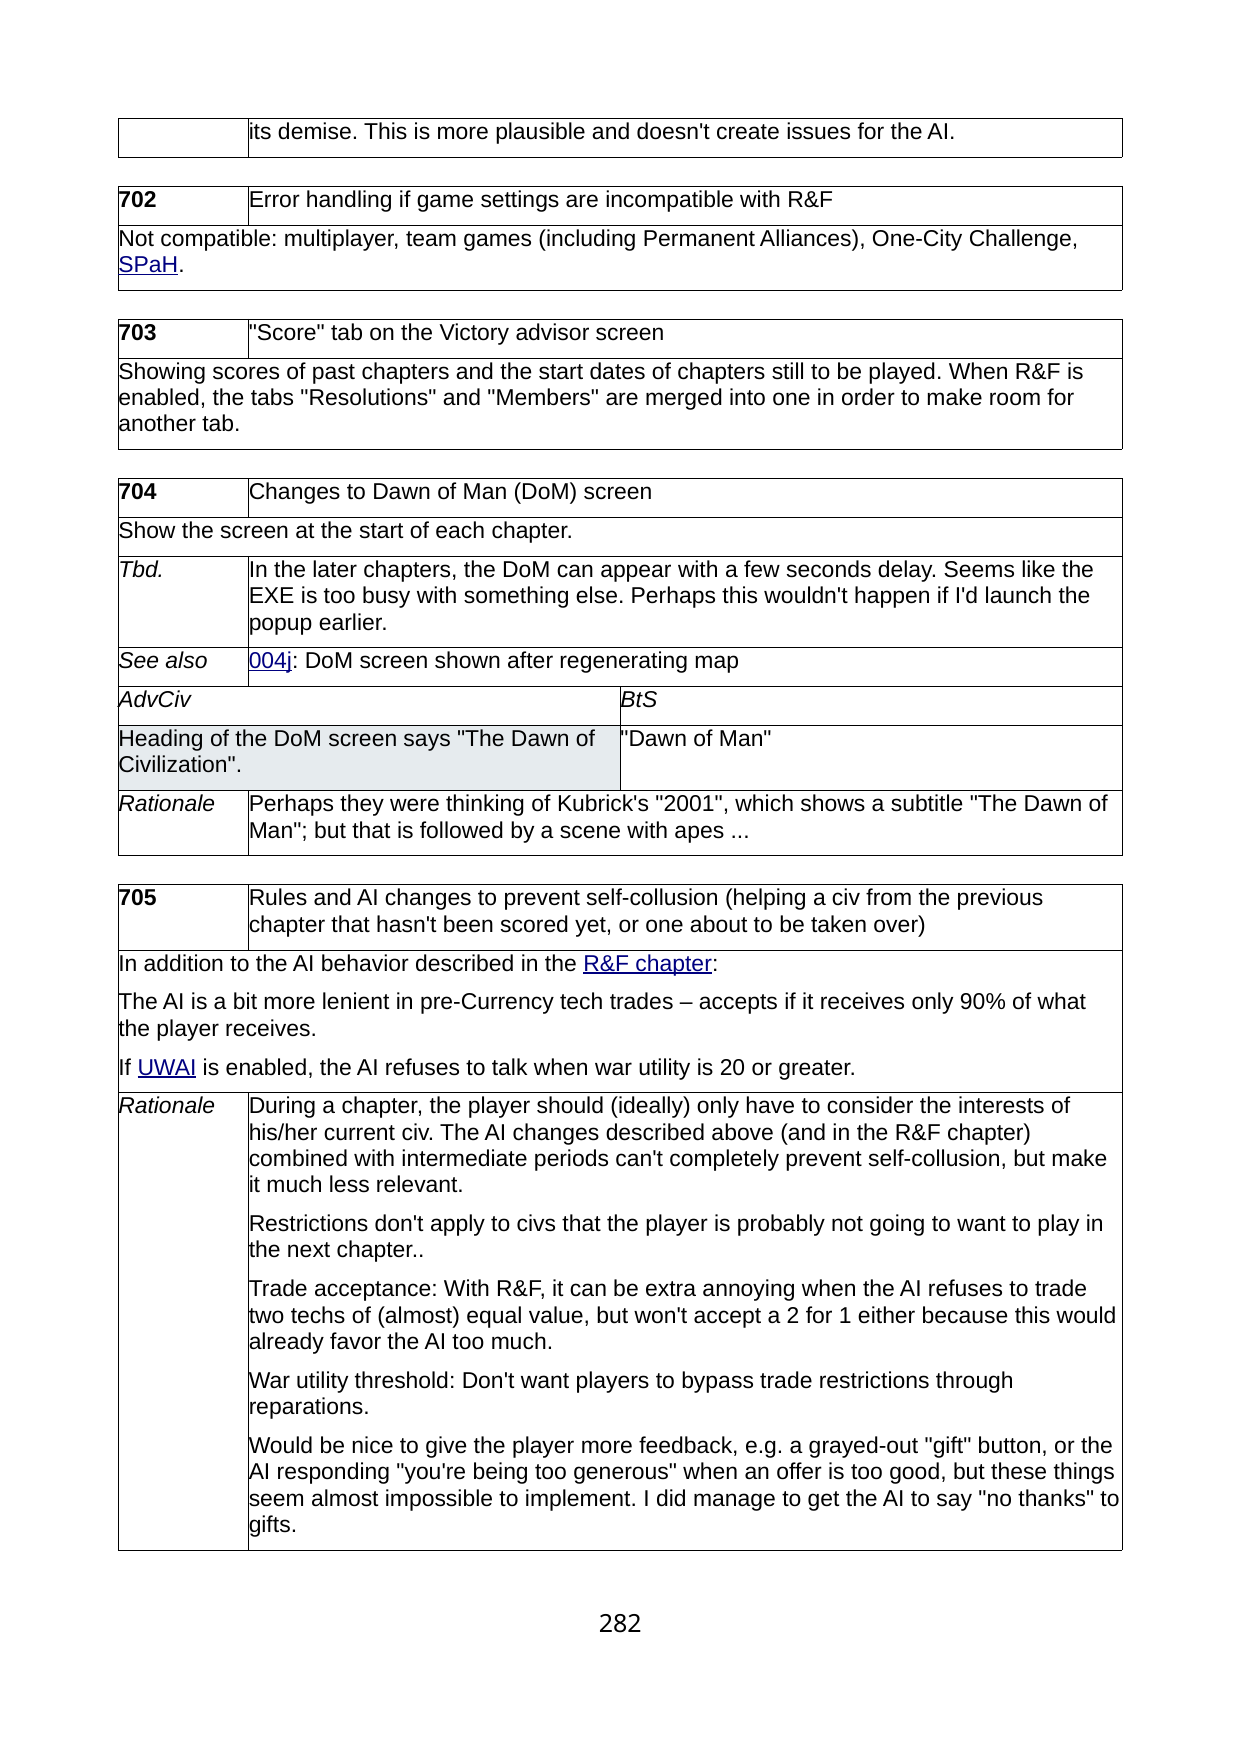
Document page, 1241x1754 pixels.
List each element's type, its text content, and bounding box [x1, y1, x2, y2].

table_cell In addition to the AI behavior described in the R&F chapter: The AI is a bit more lenient in pre-Currency tech trades – accepts if it receives only 90% of what the player receives. If UWAI is enabled, the AI refuses to talk when war utility is 20 or greater. [119, 951, 1122, 1092]
table_cell Rationale [119, 1093, 248, 1549]
table_cell Rationale [119, 791, 248, 855]
table_cell Show the screen at the start of each chapter. [119, 518, 1122, 556]
table_header Rules and AI changes to prevent self-collusion (helping a civ from the previous chapter that hasn't been scored yet, or one about to be taken over) [249, 885, 1122, 949]
table_header 702 [119, 187, 248, 225]
table_header Changes to Dawn of Man (DoM) screen [249, 479, 1122, 517]
table_cell Tbd. [119, 557, 248, 647]
table_cell See also [119, 648, 248, 686]
table_cell In the later chapters, the DoM can appear with a few seconds delay. Seems like the EXE is too busy with something else. Perhaps this wouldn't happen if I'd launch the popup earlier. [249, 557, 1122, 647]
table_cell 004j: DoM screen shown after regenerating map [249, 648, 1122, 686]
table_cell [119, 119, 248, 157]
table_cell its demise. This is more plausible and doesn't create issues for the AI. [249, 119, 1122, 157]
table_header Error handling if game settings are incompatible with R&F [249, 187, 1122, 225]
table_cell Showing scores of past chapters and the start dates of chapters still to be played. When R&F is enabled, the tabs "Resolutions" and "Members" are merged into one in order to make room for another tab. [119, 359, 1122, 449]
table_cell BtS [621, 687, 1122, 725]
table_cell During a chapter, the player should (ideally) only have to consider the interests of his/her current civ. The AI changes described above (and in the R&F chapter) combined with intermediate periods can't completely prevent self-collusion, but make it much less relevant. Restrictions don't apply to civs that the player is probably not going to want to play in the next chapter.. Trade acceptance: With R&F, it can be extra annoying when the AI refuses to trade two techs of (almost) equal value, but won't accept a 2 for 1 either because this would already favor the AI too much. War utility threshold: Don't want players to bypass trade restrictions through reparations. Would be nice to give the player more feedback, e.g. a grayed-out "gift" button, or the AI responding "you're being too generous" when an offer is too good, but these things seem almost impossible to implement. I did manage to get the AI to say "no thanks" to gifts. [249, 1093, 1122, 1549]
table_header 703 [119, 320, 248, 358]
table_header "Score" tab on the Victory advisor screen [249, 320, 1122, 358]
table_cell Perhaps they were thinking of Kubrick's "2001", which shows a subtitle "The Dawn of Man"; but that is followed by a scene with apes ... [249, 791, 1122, 855]
table_cell AdvCiv [119, 687, 620, 725]
table_cell Heading of the DoM screen says "The Dawn of Civilization". [119, 726, 620, 790]
table_header 705 [119, 885, 248, 949]
table_cell Not compatible: multiplayer, team games (including Permanent Alliances), One-City Challenge, SPaH. [119, 226, 1122, 290]
table_cell "Dawn of Man" [621, 726, 1122, 790]
table_header 704 [119, 479, 248, 517]
